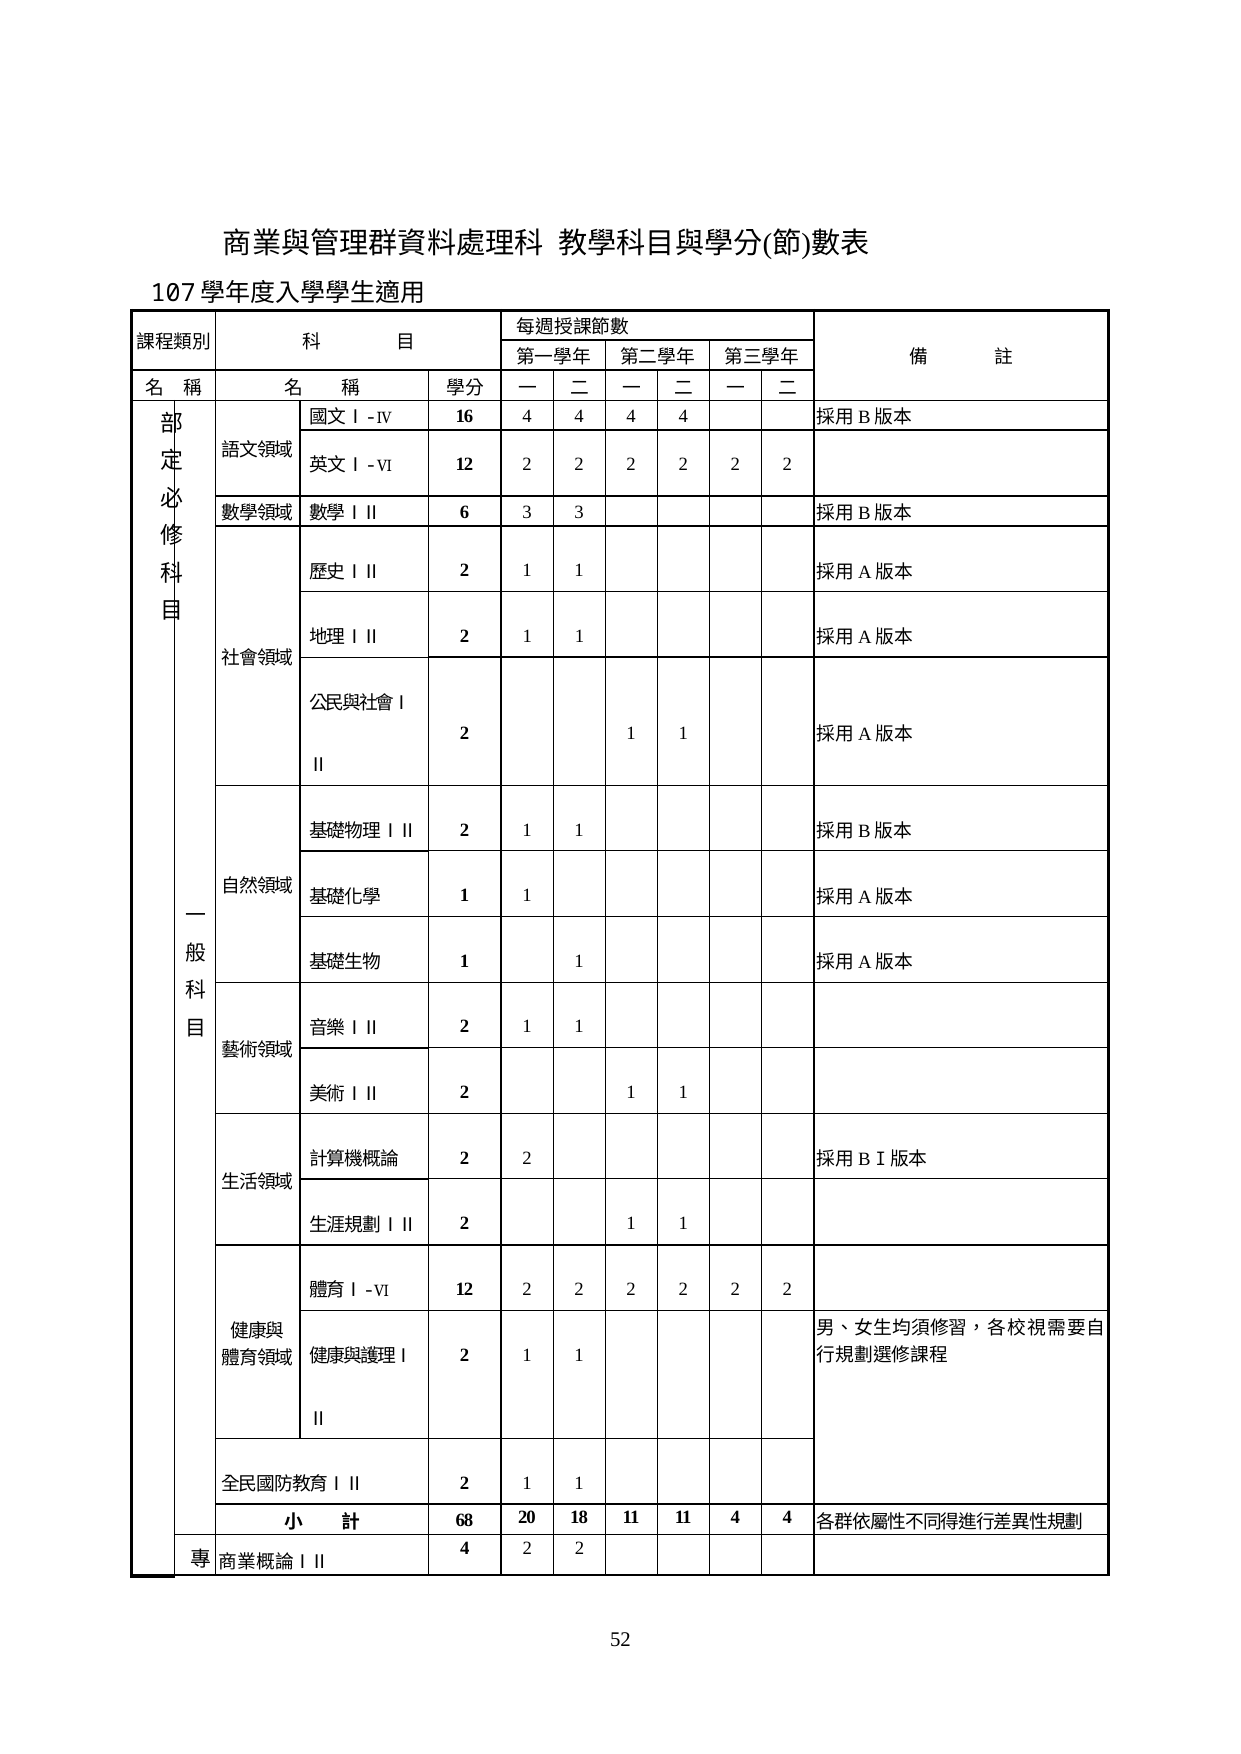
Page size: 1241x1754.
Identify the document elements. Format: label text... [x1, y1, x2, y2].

table_cell [502, 1179, 553, 1244]
table_cell 名 稱 [216, 371, 428, 400]
table_header 課程類別 [133, 312, 215, 369]
table_cell 16 [429, 401, 500, 429]
table_cell [502, 917, 553, 981]
table_cell [762, 1311, 813, 1438]
table_cell 數學ⅠⅡ [301, 497, 428, 525]
table_cell 2 [429, 1179, 500, 1244]
table_cell 4 [658, 401, 709, 429]
table_cell [762, 851, 813, 916]
table_cell 4 [502, 401, 553, 429]
table_cell [606, 527, 657, 591]
table_cell 第三學年 [710, 341, 813, 369]
table_cell 1 [502, 1311, 553, 1438]
table_cell [762, 1114, 813, 1178]
table_cell [606, 497, 657, 525]
table_cell [762, 917, 813, 981]
table_cell 2 [429, 983, 500, 1047]
table_cell [710, 527, 761, 591]
table_cell [762, 1439, 813, 1503]
table_header 科 目 [216, 312, 500, 369]
table_cell [554, 1048, 605, 1113]
table_cell 4 [710, 1505, 761, 1534]
table_cell 2 [762, 1246, 813, 1309]
table_cell 社會領域 [216, 527, 299, 784]
table_cell 4 [554, 401, 605, 429]
table_cell 第二學年 [606, 341, 709, 369]
table_cell [710, 983, 761, 1047]
table_cell [762, 658, 813, 784]
table_cell [815, 431, 1107, 495]
table_cell 2 [502, 431, 553, 495]
table_cell 採用A版本 [815, 592, 1107, 656]
table_cell [658, 1114, 709, 1178]
table_cell 採用A版本 [815, 658, 1107, 784]
table_cell 1 [554, 917, 605, 981]
table_cell [606, 592, 657, 656]
table_cell 2 [762, 431, 813, 495]
table_cell 1 [502, 592, 553, 656]
table_cell 1 [502, 527, 553, 591]
table_cell 小 計 [216, 1505, 428, 1534]
text 107學年度入學學生適用 [149, 272, 1092, 309]
table_cell 採用A版本 [815, 527, 1107, 591]
table_cell [762, 786, 813, 850]
table_cell [762, 1535, 813, 1574]
table_cell 採用A版本 [815, 851, 1107, 916]
table_cell [815, 1048, 1107, 1113]
table_cell [554, 851, 605, 916]
table_cell 採用A版本 [815, 917, 1107, 981]
table_cell [554, 1114, 605, 1178]
table_cell 基礎物理ⅠⅡ [301, 786, 428, 850]
table_cell [710, 917, 761, 981]
table_cell 健康與護理ⅠⅡ [301, 1311, 428, 1438]
table_cell 2 [502, 1246, 553, 1309]
table_cell 20 [502, 1505, 553, 1534]
table_cell [606, 1535, 657, 1574]
table_cell [606, 983, 657, 1047]
table_cell 2 [429, 1114, 500, 1178]
table_cell [710, 851, 761, 916]
table_cell 歷史ⅠⅡ [301, 527, 428, 591]
table_cell 2 [554, 431, 605, 495]
table_cell 2 [502, 1114, 553, 1178]
table_cell 二 [658, 371, 709, 400]
table_cell [554, 1179, 605, 1244]
table_cell [554, 658, 605, 784]
table_cell 3 [502, 497, 553, 525]
table_cell 1 [606, 658, 657, 784]
table_cell [658, 527, 709, 591]
table_cell 11 [606, 1505, 657, 1534]
table_cell 1 [554, 1439, 605, 1503]
table_cell 藝術領域 [216, 983, 299, 1113]
table_cell [710, 1439, 761, 1503]
table_cell [762, 1179, 813, 1244]
table_cell 名 稱 [133, 371, 215, 400]
table_cell [710, 658, 761, 784]
table_cell [658, 786, 709, 850]
table_cell 1 [502, 1439, 553, 1503]
table_cell [710, 1114, 761, 1178]
table_cell [815, 1535, 1107, 1574]
table_cell [606, 1439, 657, 1503]
table_cell [710, 401, 761, 429]
table_cell [606, 1311, 657, 1438]
table_cell 一 [606, 371, 657, 400]
table_cell 2 [606, 1246, 657, 1309]
table_cell 1 [606, 1048, 657, 1113]
table_cell [762, 983, 813, 1047]
table_cell 地理ⅠⅡ [301, 592, 428, 656]
table_cell 1 [658, 1048, 709, 1113]
table_cell 1 [658, 1179, 709, 1244]
table_cell 一 [502, 371, 553, 400]
table_cell [710, 592, 761, 656]
table_cell 2 [554, 1535, 605, 1574]
table_cell 二 [554, 371, 605, 400]
table_cell [762, 1048, 813, 1113]
table_cell 計算機概論 [301, 1114, 428, 1178]
table_cell 2 [429, 786, 500, 850]
table_cell 2 [429, 1439, 500, 1503]
table_cell 4 [429, 1535, 500, 1574]
table_cell [606, 1114, 657, 1178]
table_cell 12 [429, 1246, 500, 1309]
table_cell [710, 1179, 761, 1244]
table_cell 1 [554, 983, 605, 1047]
table_cell 自然領域 [216, 786, 299, 981]
table_cell 1 [606, 1179, 657, 1244]
table_cell 公民與社會ⅠⅡ [301, 658, 428, 784]
table_cell [658, 1439, 709, 1503]
table_cell 2 [429, 1048, 500, 1113]
table_cell 2 [429, 592, 500, 656]
table_cell 採用B I版本 [815, 1114, 1107, 1178]
table_cell 2 [710, 431, 761, 495]
table_cell 商業概論ⅠⅡ [216, 1535, 428, 1574]
table_cell 4 [762, 1505, 813, 1534]
table_cell 2 [658, 431, 709, 495]
table_cell [502, 1048, 553, 1113]
table_cell 1 [554, 786, 605, 850]
table_cell [710, 1048, 761, 1113]
table_cell 2 [710, 1246, 761, 1309]
table_cell 美術ⅠⅡ [301, 1049, 428, 1113]
table_cell [710, 786, 761, 850]
table_cell 採用B版本 [815, 401, 1107, 429]
table_cell 12 [429, 431, 500, 495]
table_cell 國文Ⅰ-Ⅳ [301, 401, 428, 429]
table_cell 11 [658, 1505, 709, 1534]
table_cell [658, 1311, 709, 1438]
table_cell 1 [502, 786, 553, 850]
table_cell [762, 527, 813, 591]
table_cell [658, 851, 709, 916]
table_cell [502, 658, 553, 784]
table_cell 男、女生均須修習，各校視需要自行規劃選修課程 [815, 1311, 1107, 1503]
table_header 每週授課節數 [502, 312, 813, 339]
table_cell [606, 917, 657, 981]
table_cell 3 [554, 497, 605, 525]
table_cell 1 [429, 851, 500, 916]
table_cell 學分 [429, 371, 500, 400]
table_cell 2 [429, 527, 500, 591]
table_cell 語文領域 [216, 401, 299, 495]
table_cell 6 [429, 497, 500, 525]
table_cell 2 [429, 1311, 500, 1438]
table_cell 2 [658, 1246, 709, 1309]
table_cell [762, 401, 813, 429]
table_cell 1 [502, 851, 553, 916]
table_cell [658, 917, 709, 981]
table_cell 專 [175, 1535, 215, 1574]
table_cell [710, 497, 761, 525]
table_cell 1 [429, 917, 500, 981]
table_cell 音樂ⅠⅡ [301, 983, 428, 1047]
table_cell [606, 851, 657, 916]
table_cell 68 [429, 1505, 500, 1534]
table_cell [710, 1535, 761, 1574]
table_cell [658, 1535, 709, 1574]
table_cell [815, 1179, 1107, 1244]
table_cell [762, 592, 813, 656]
table_cell 體育Ⅰ-Ⅵ [301, 1246, 428, 1309]
table_cell 全民國防教育ⅠⅡ [216, 1439, 428, 1503]
table_cell 採用B版本 [815, 497, 1107, 525]
table_cell [815, 983, 1107, 1047]
table_cell 生涯規劃ⅠⅡ [301, 1180, 428, 1244]
table_cell [815, 1246, 1107, 1309]
table_cell 二 [762, 371, 813, 400]
table_cell 1 [554, 527, 605, 591]
table_cell 2 [606, 431, 657, 495]
table_cell [710, 1311, 761, 1438]
table_cell 數學領域 [216, 497, 299, 525]
table_cell 4 [606, 401, 657, 429]
text 商業與管理群資料處理科 教學科目與學分(節)數表 [223, 220, 1092, 262]
table_cell 一 [710, 371, 761, 400]
table_cell 基礎化學 [301, 852, 428, 916]
table_cell [762, 497, 813, 525]
table_cell 生活領域 [216, 1114, 299, 1244]
table_cell 1 [658, 658, 709, 784]
table_cell 2 [554, 1246, 605, 1309]
table_cell [658, 497, 709, 525]
table_cell 第一學年 [502, 341, 605, 369]
table_cell 18 [554, 1505, 605, 1534]
table_cell 採用B版本 [815, 786, 1107, 850]
table_cell [658, 983, 709, 1047]
table_cell 健康與 體育領域 [216, 1246, 299, 1438]
table_cell [606, 786, 657, 850]
table_cell 1 [554, 592, 605, 656]
table_cell 一般科目 [175, 401, 215, 1534]
table_cell 部定必修科目 [133, 401, 174, 1574]
table_cell [658, 592, 709, 656]
table_cell 1 [554, 1311, 605, 1438]
table_cell 基礎生物 [301, 917, 428, 981]
table_cell 2 [429, 658, 500, 784]
table_cell 2 [502, 1535, 553, 1574]
table_cell 各群依屬性不同得進行差異性規劃 [815, 1505, 1107, 1534]
table_cell 1 [502, 983, 553, 1047]
table_header 備 註 [815, 312, 1107, 400]
table_cell 英文Ⅰ-Ⅵ [301, 431, 428, 495]
